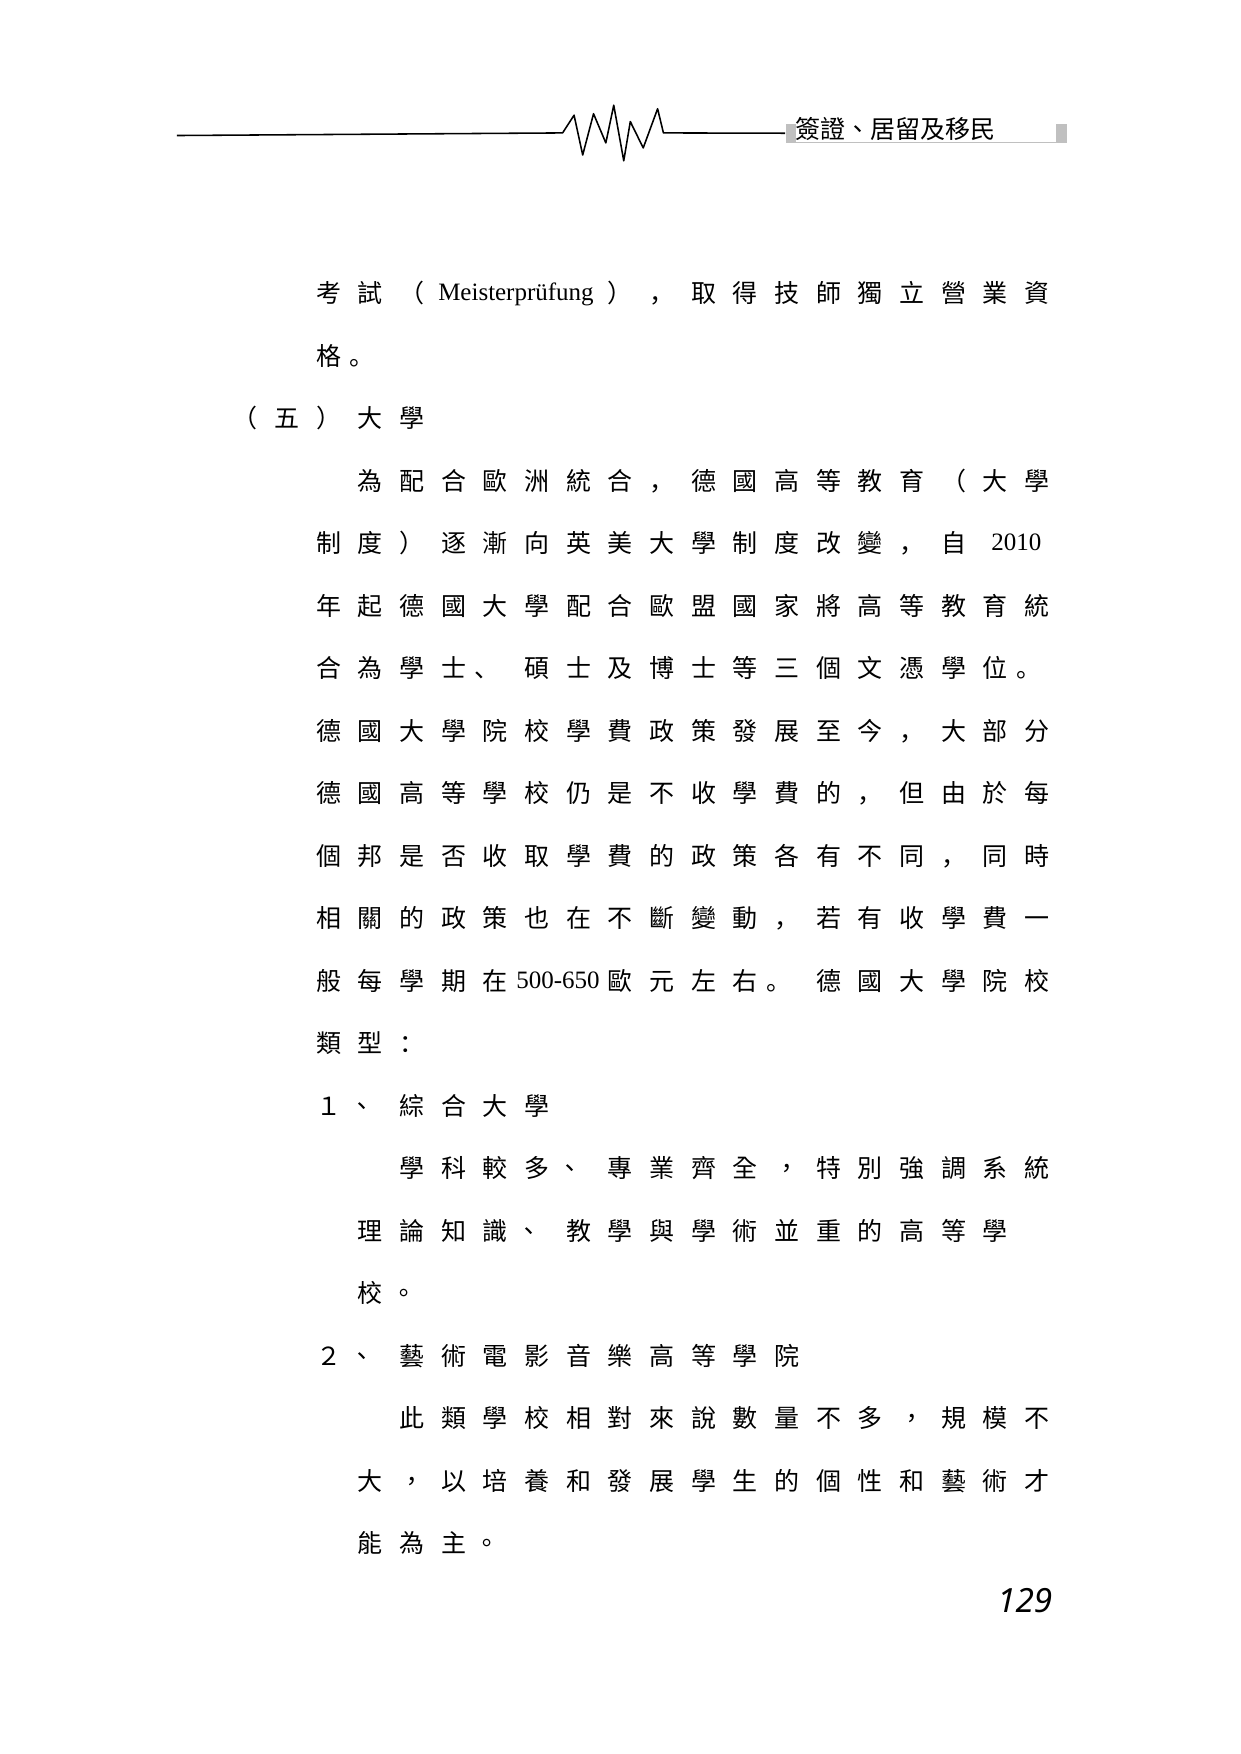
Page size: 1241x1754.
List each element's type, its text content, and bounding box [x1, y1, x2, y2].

text 考試（Meisterprüfung），取得技師獨立營業資格。 [281, 250, 1058, 375]
text １、綜合大學 [281, 1063, 1058, 1125]
text 學科較多、專業齊全，特別強調系統理論知識、教學與學術並重的高等學校。 [330, 1125, 1058, 1313]
text ２、藝術電影音樂高等學院 [281, 1313, 1058, 1375]
text （五）大學 [207, 375, 1058, 438]
text 此類學校相對來說數量不多，規模不大，以培養和發展學生的個性和藝術才能為主。 [330, 1375, 1058, 1563]
text 為配合歐洲統合，德國高等教育（大學制度）逐漸向英美大學制度改變，自2010年起德國大學配合歐盟國家將高等教育統合為學士、碩士及博士等三個文憑學位。德國大學院校學費政策發展至今，大部分德國高等學校仍是不收學費的，但由於每個邦是否收取學費的政策各有不同，同時相關的政策也在不斷變動，若有收學費一般每學期在500-650歐元左右。德國大學院校類型： [281, 438, 1058, 1063]
